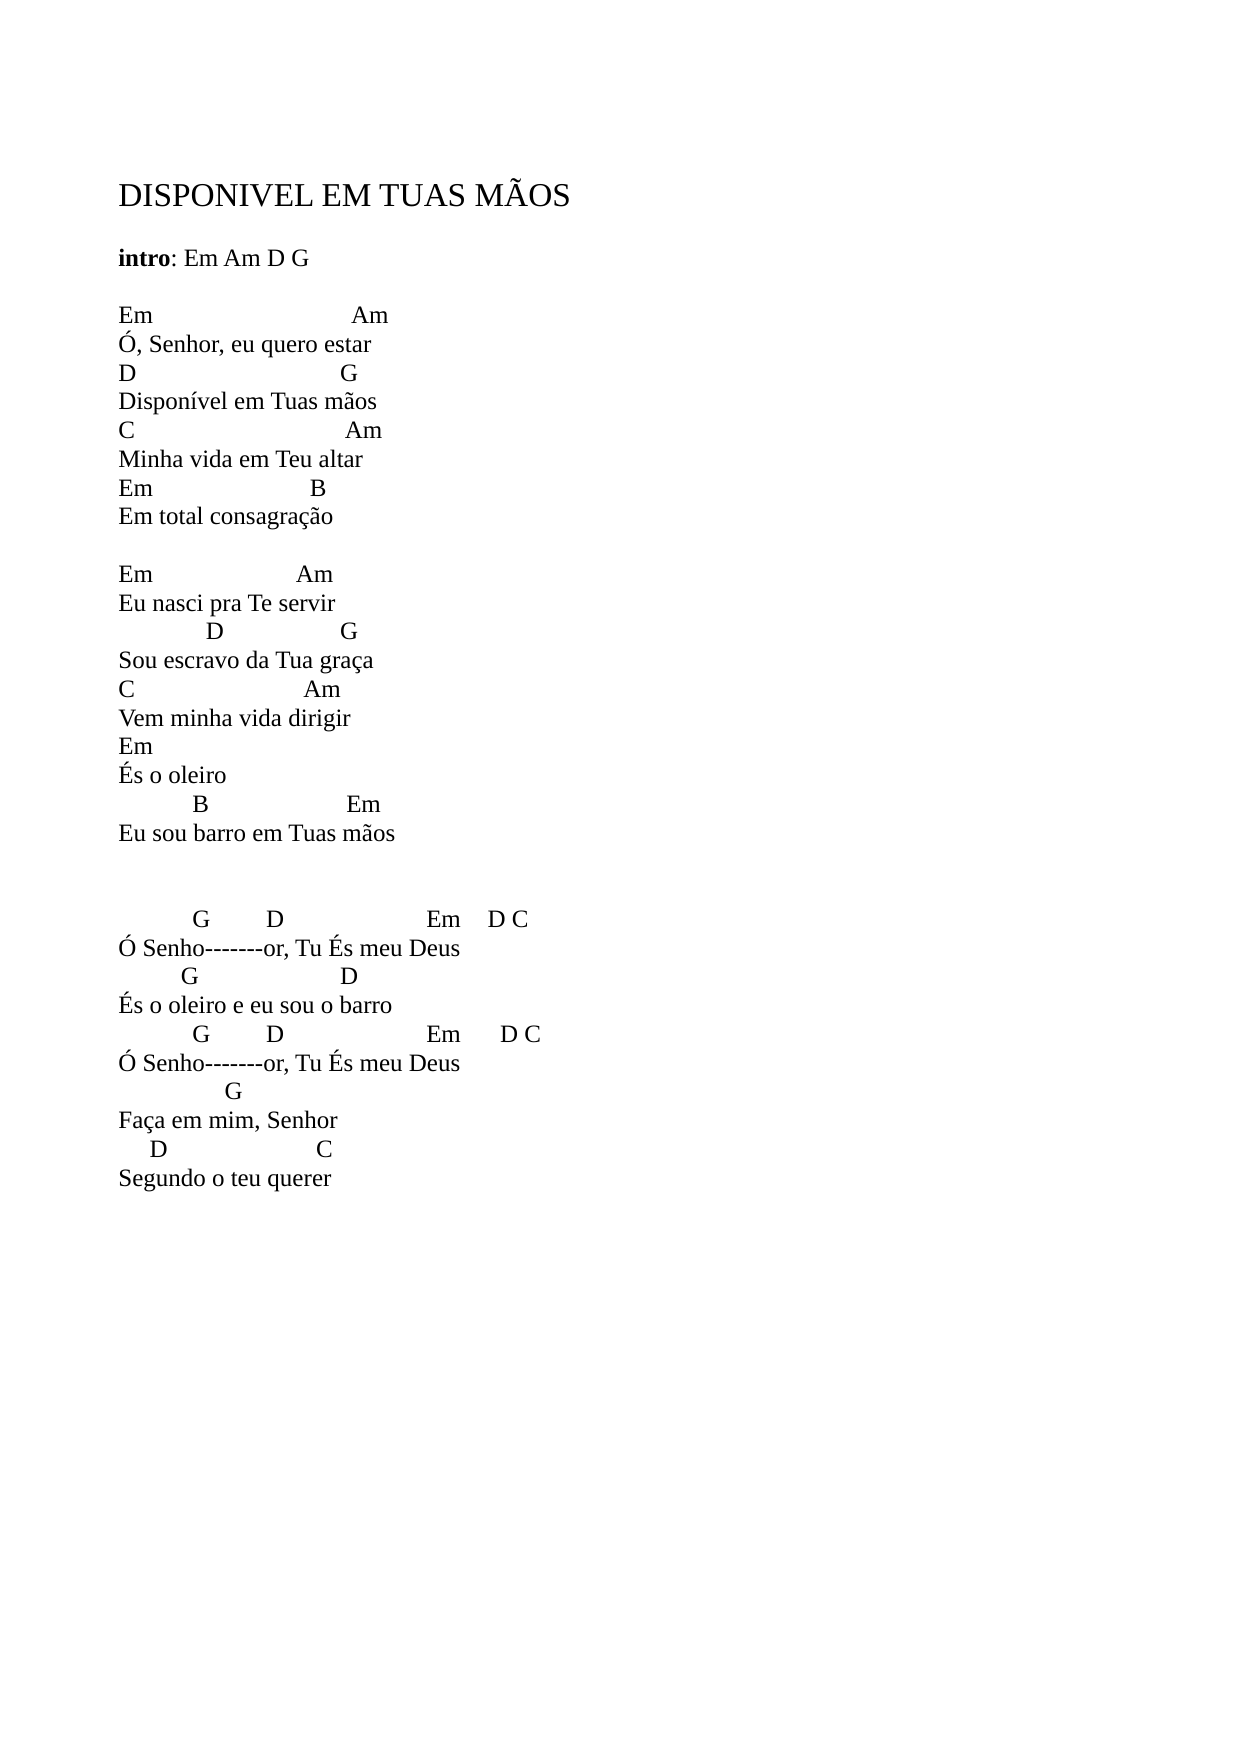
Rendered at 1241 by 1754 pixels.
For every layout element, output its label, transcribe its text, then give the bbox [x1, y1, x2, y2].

text Disponível em Tuas mãos [118, 386, 1122, 415]
text G [118, 1076, 1122, 1105]
text Ó Senho-------or, Tu És meu Deus [118, 933, 1122, 961]
text Em B [118, 473, 1122, 501]
text D G [118, 358, 1122, 386]
text Ó, Senhor, eu quero estar [118, 329, 1122, 358]
text És o oleiro [118, 760, 1122, 789]
text B Em [118, 789, 1122, 818]
text Em Am [118, 559, 1122, 588]
text Faça em mim, Senhor [118, 1105, 1122, 1134]
text G D Em D C [118, 904, 1122, 933]
text Eu sou barro em Tuas mãos [118, 818, 1122, 846]
text És o oleiro e eu sou o barro [118, 990, 1122, 1019]
text D G [118, 616, 1122, 645]
text intro: Em Am D G [118, 243, 1122, 271]
text G D Em D C [118, 1019, 1122, 1048]
text Sou escravo da Tua graça [118, 645, 1122, 674]
text D C [118, 1134, 1122, 1163]
text Segundo o teu querer [118, 1163, 1122, 1191]
text Vem minha vida dirigir [118, 703, 1122, 731]
text Ó Senho-------or, Tu És meu Deus [118, 1048, 1122, 1076]
text DISPONIVEL EM TUAS MÃOS [118, 176, 1122, 214]
text Em Am [118, 300, 1122, 329]
text C Am [118, 415, 1122, 444]
text G D [118, 961, 1122, 990]
text Eu nasci pra Te servir [118, 588, 1122, 616]
text Em [118, 731, 1122, 760]
text C Am [118, 674, 1122, 703]
text Em total consagração [118, 501, 1122, 530]
text Minha vida em Teu altar [118, 444, 1122, 473]
